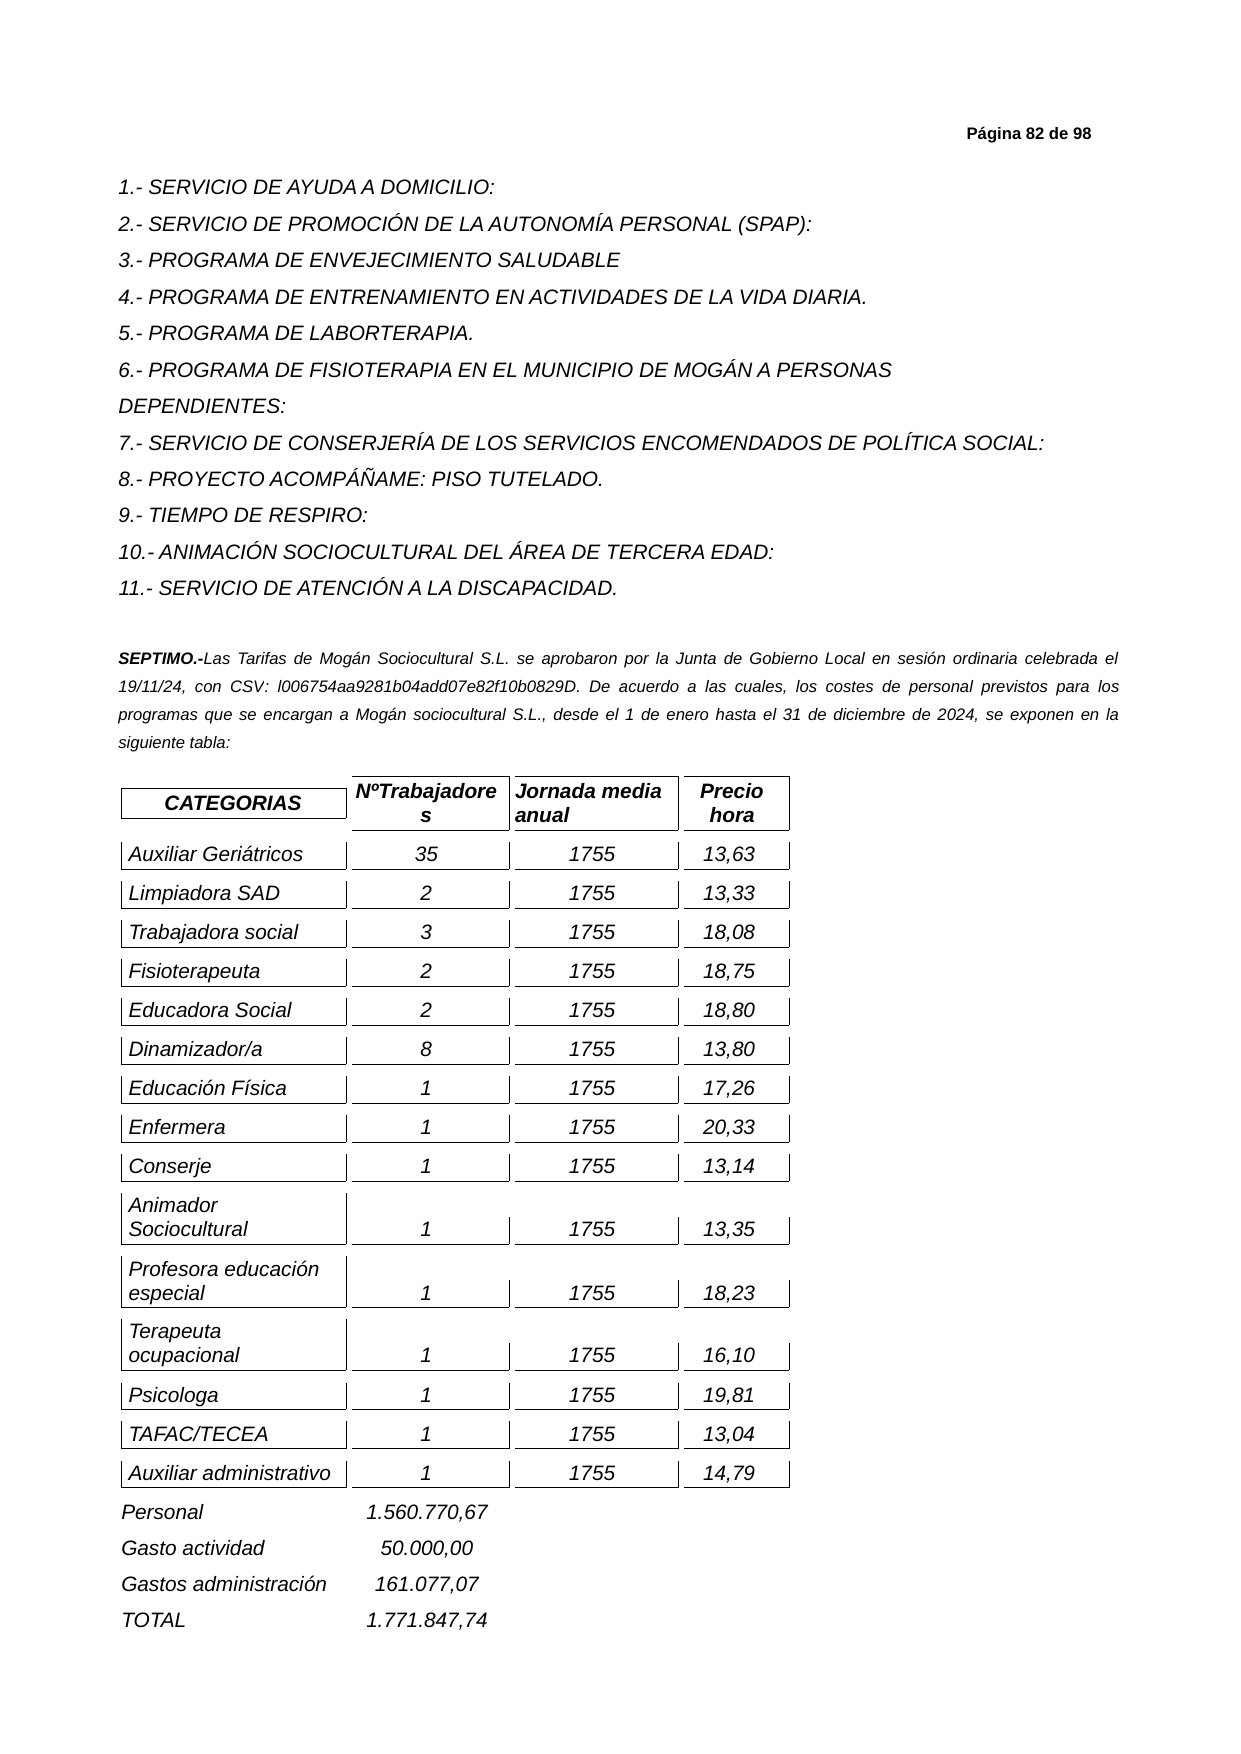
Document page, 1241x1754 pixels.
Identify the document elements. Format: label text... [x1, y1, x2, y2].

table_cell 1755 [512, 1247, 681, 1310]
table_cell [512, 1490, 681, 1526]
table_cell 1 [349, 1247, 512, 1310]
table_cell 35 [349, 833, 512, 872]
table_cell Profesora educación especial [118, 1247, 349, 1310]
text 7.- SERVICIO DE CONSERJERÍA DE LOS SERVICIOS ENCOMENDADOS DE POLÍTICA SOCIAL: [118, 430, 1122, 454]
table_cell 3 [349, 911, 512, 950]
table_cell 1755 [512, 1028, 681, 1067]
table_cell Limpiadora SAD [118, 872, 349, 911]
table_cell 1755 [512, 1310, 681, 1373]
table_cell 1755 [512, 950, 681, 989]
table_cell 18,08 [681, 911, 792, 950]
table_cell 14,79 [681, 1451, 792, 1490]
table_cell 13,63 [681, 833, 792, 872]
table_cell 18,80 [681, 989, 792, 1028]
text 4.- PROGRAMA DE ENTRENAMIENTO EN ACTIVIDADES DE LA VIDA DIARIA. [118, 284, 1122, 308]
table_cell Terapeuta ocupacional [118, 1310, 349, 1373]
table_cell 1.771.847,74 [349, 1599, 512, 1634]
table_header Jornada media anual [512, 767, 681, 833]
table_cell 1 [349, 1067, 512, 1106]
text 9.- TIEMPO DE RESPIRO: [118, 503, 1122, 527]
table_cell [681, 1599, 792, 1634]
table_cell 13,80 [681, 1028, 792, 1067]
table_cell 1755 [512, 1184, 681, 1247]
table_cell Educación Física [118, 1067, 349, 1106]
table_cell 50.000,00 [349, 1526, 512, 1562]
text 11.- SERVICIO DE ATENCIÓN A LA DISCAPACIDAD. [118, 576, 1122, 600]
table_cell 16,10 [681, 1310, 792, 1373]
table_cell 1 [349, 1106, 512, 1145]
table_cell 2 [349, 989, 512, 1028]
table_cell [681, 1526, 792, 1562]
table_cell 2 [349, 950, 512, 989]
table_cell 1755 [512, 1067, 681, 1106]
table_cell Gasto actividad [118, 1526, 349, 1562]
table_cell Educadora Social [118, 989, 349, 1028]
text 1.- SERVICIO DE AYUDA A DOMICILIO: [118, 175, 1122, 199]
text SEPTIMO.-Las Tarifas de Mogán Sociocultural S.L. se aprobaron por la Junta de Gobierno Local en sesión ordinaria celebrada el 19/11/24, con CSV: l006754aa9281b04add07e82f10b0829D. De acuerdo a las cuales, los costes de personal previstos para los programas que se encargan a Mogán sociocultural S.L., desde el 1 de enero hasta el 31 de diciembre de 2024, se exponen en la siguiente tabla: [118, 649, 1122, 760]
table_cell Trabajadora social [118, 911, 349, 950]
text 10.- ANIMACIÓN SOCIOCULTURAL DEL ÁREA DE TERCERA EDAD: [118, 540, 1122, 564]
table_cell 1755 [512, 1106, 681, 1145]
table_cell Auxiliar Geriátricos [118, 833, 349, 872]
table_cell [512, 1599, 681, 1634]
table_cell 1755 [512, 1145, 681, 1184]
table_cell [512, 1563, 681, 1598]
table_cell Animador Sociocultural [118, 1184, 349, 1247]
table_cell [681, 1490, 792, 1526]
table_cell 161.077,07 [349, 1563, 512, 1598]
table_cell 13,33 [681, 872, 792, 911]
table_cell 1755 [512, 911, 681, 950]
table_cell Personal [118, 1490, 349, 1526]
table_cell 1755 [512, 989, 681, 1028]
table_cell 1 [349, 1373, 512, 1412]
table_cell [681, 1563, 792, 1598]
table_cell 1.560.770,67 [349, 1490, 512, 1526]
table_cell 17,26 [681, 1067, 792, 1106]
table_header CATEGORIAS [118, 767, 349, 833]
table_cell TAFAC/TECEA [118, 1412, 349, 1451]
table_cell 1 [349, 1310, 512, 1373]
table_cell Fisioterapeuta [118, 950, 349, 989]
text 5.- PROGRAMA DE LABORTERAPIA. [118, 321, 1122, 345]
table_cell Conserje [118, 1145, 349, 1184]
table_cell Psicologa [118, 1373, 349, 1412]
table_cell 13,04 [681, 1412, 792, 1451]
text 8.- PROYECTO ACOMPÁÑAME: PISO TUTELADO. [118, 467, 1122, 491]
text 2.- SERVICIO DE PROMOCIÓN DE LA AUTONOMÍA PERSONAL (SPAP): [118, 212, 1122, 236]
table_cell 1755 [512, 1451, 681, 1490]
table_cell 1755 [512, 872, 681, 911]
table_cell 2 [349, 872, 512, 911]
table_cell 1 [349, 1412, 512, 1451]
table_cell 13,35 [681, 1184, 792, 1247]
table_cell Dinamizador/a [118, 1028, 349, 1067]
table_cell 18,75 [681, 950, 792, 989]
table_cell Gastos administración [118, 1563, 349, 1598]
table_cell 8 [349, 1028, 512, 1067]
table_cell 19,81 [681, 1373, 792, 1412]
table_header NºTrabajadores [349, 767, 512, 833]
table_cell 1 [349, 1145, 512, 1184]
table_cell Auxiliar administrativo [118, 1451, 349, 1490]
table_cell 1755 [512, 833, 681, 872]
table_cell 1755 [512, 1412, 681, 1451]
text 3.- PROGRAMA DE ENVEJECIMIENTO SALUDABLE [118, 248, 1122, 272]
table_cell 1 [349, 1184, 512, 1247]
table_header Precio hora [681, 767, 792, 833]
table_cell 20,33 [681, 1106, 792, 1145]
text DEPENDIENTES: [118, 394, 1122, 418]
table_cell 1 [349, 1451, 512, 1490]
table_cell Enfermera [118, 1106, 349, 1145]
table_cell 18,23 [681, 1247, 792, 1310]
text 6.- PROGRAMA DE FISIOTERAPIA EN EL MUNICIPIO DE MOGÁN A PERSONAS [118, 357, 1122, 381]
table_cell 13,14 [681, 1145, 792, 1184]
table_cell 1755 [512, 1373, 681, 1412]
table_cell [512, 1526, 681, 1562]
table_cell TOTAL [118, 1599, 349, 1634]
